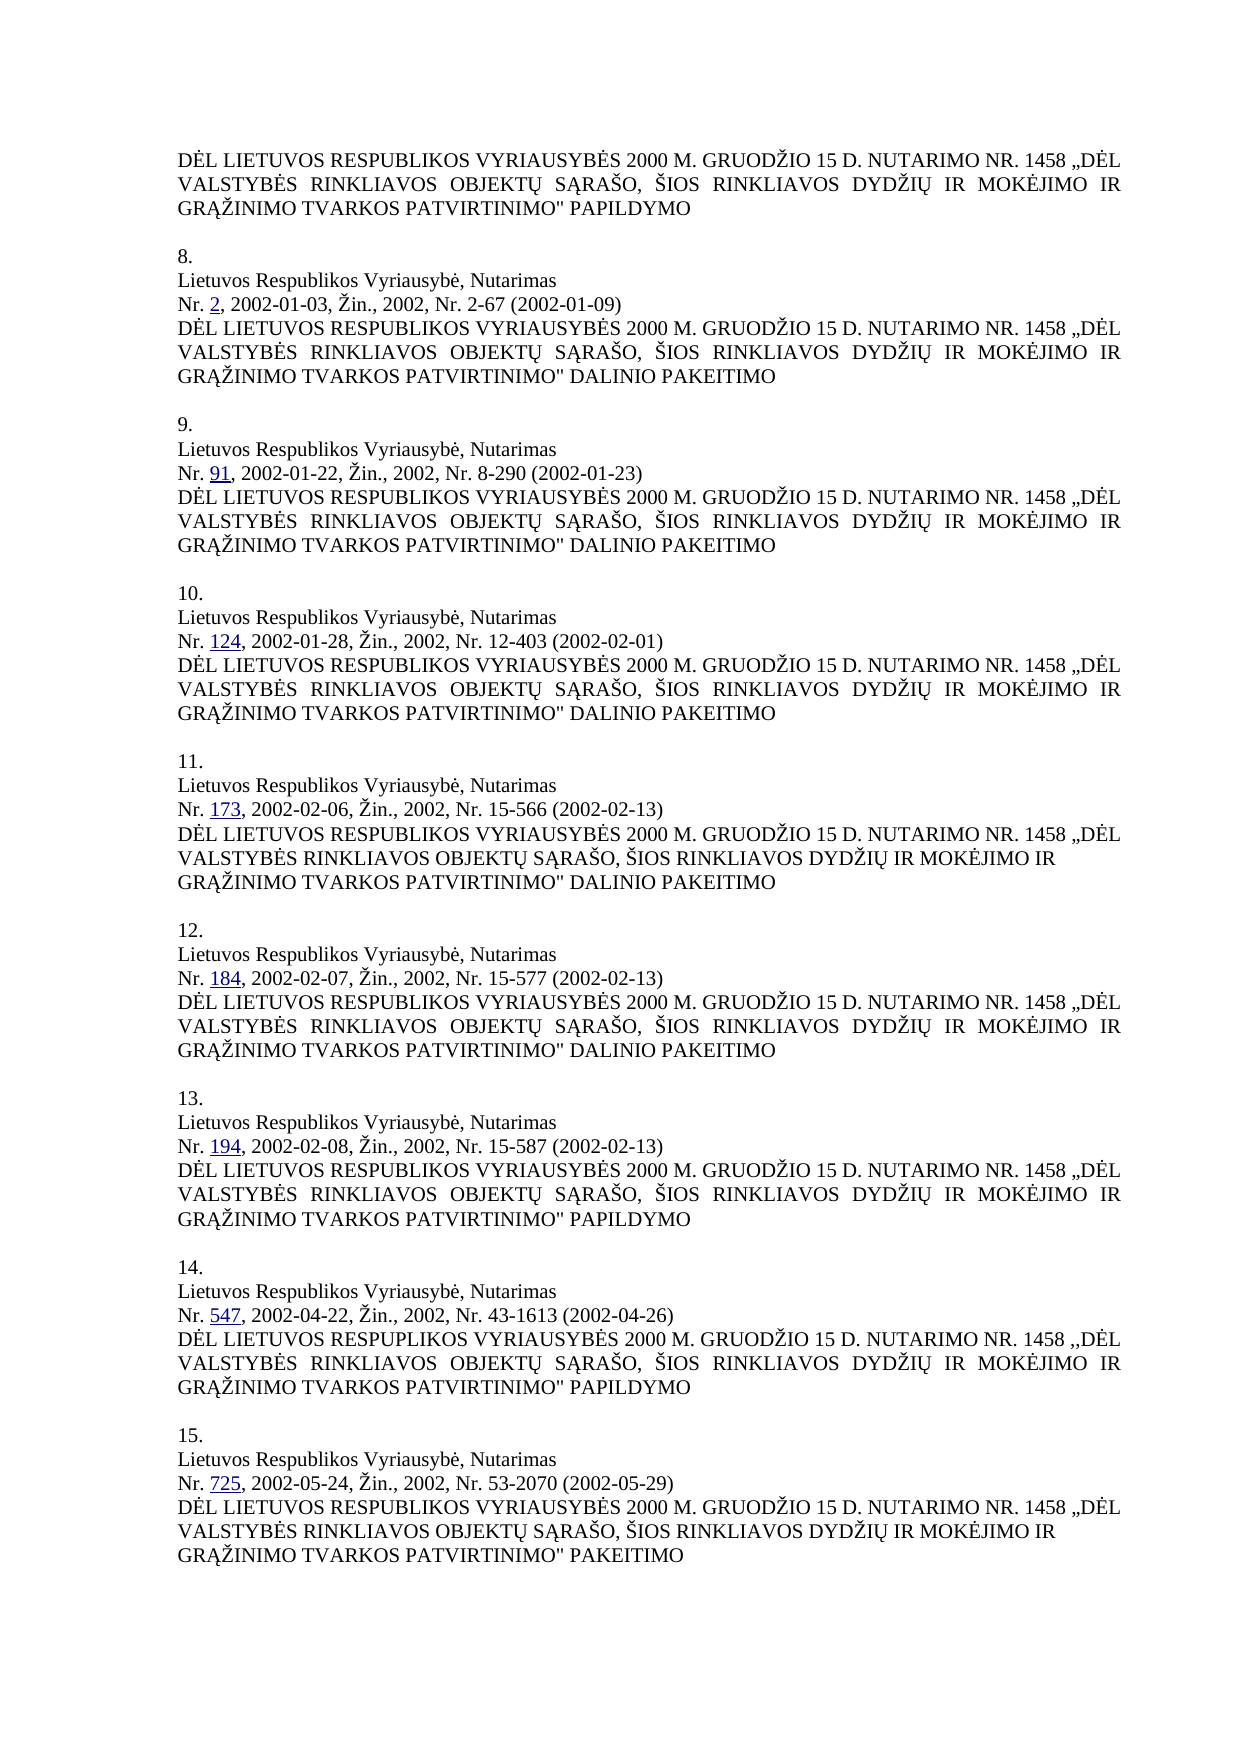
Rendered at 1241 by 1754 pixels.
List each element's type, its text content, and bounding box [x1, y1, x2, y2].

text Lietuvos Respublikos Vyriausybė, Nutarimas [177, 268, 1122, 292]
text DĖL LIETUVOS RESPUBLIKOS VYRIAUSYBĖS 2000 M. GRUODŽIO 15 D. NUTARIMO NR. 1458 „DĖL VALSTYBĖS RINKLIAVOS OBJEKTŲ SĄRAŠO, ŠIOS RINKLIAVOS DYDŽIŲ IR MOKĖJIMO IR GRĄŽINIMO TVARKOS PATVIRTINIMO" PAPILDYMO [177, 1158, 1122, 1231]
text 11. [177, 749, 1122, 773]
text Lietuvos Respublikos Vyriausybė, Nutarimas [177, 436, 1122, 461]
text Lietuvos Respublikos Vyriausybė, Nutarimas [177, 1447, 1122, 1471]
text Nr. 173, 2002-02-06, Žin., 2002, Nr. 15-566 (2002-02-13) [177, 797, 1122, 821]
text 13. [177, 1086, 1122, 1110]
text DĖL LIETUVOS RESPUPLIKOS VYRIAUSYBĖS 2000 M. GRUODŽIO 15 D. NUTARIMO NR. 1458 ,,DĖL VALSTYBĖS RINKLIAVOS OBJEKTŲ SĄRAŠO, ŠIOS RINKLIAVOS DYDŽIŲ IR MOKĖJIMO IR GRĄŽINIMO TVARKOS PATVIRTINIMO" PAPILDYMO [177, 1327, 1122, 1399]
text DĖL LIETUVOS RESPUBLIKOS VYRIAUSYBĖS 2000 M. GRUODŽIO 15 D. NUTARIMO NR. 1458 „DĖL VALSTYBĖS RINKLIAVOS OBJEKTŲ SĄRAŠO, ŠIOS RINKLIAVOS DYDŽIŲ IR MOKĖJIMO IR GRĄŽINIMO TVARKOS PATVIRTINIMO" DALINIO PAKEITIMO [177, 990, 1122, 1062]
text Lietuvos Respublikos Vyriausybė, Nutarimas [177, 1110, 1122, 1134]
text 14. [177, 1254, 1122, 1279]
text 15. [177, 1423, 1122, 1447]
text 10. [177, 581, 1122, 605]
text DĖL LIETUVOS RESPUBLIKOS VYRIAUSYBĖS 2000 M. GRUODŽIO 15 D. NUTARIMO NR. 1458 „DĖL VALSTYBĖS RINKLIAVOS OBJEKTŲ SĄRAŠO, ŠIOS RINKLIAVOS DYDŽIŲ IR MOKĖJIMO IR GRĄŽINIMO TVARKOS PATVIRTINIMO" DALINIO PAKEITIMO [177, 316, 1122, 388]
text DĖL LIETUVOS RESPUBLIKOS VYRIAUSYBĖS 2000 M. GRUODŽIO 15 D. NUTARIMO NR. 1458 „DĖL VALSTYBĖS RINKLIAVOS OBJEKTŲ SĄRAŠO, ŠIOS RINKLIAVOS DYDŽIŲ IR MOKĖJIMO IR GRĄŽINIMO TVARKOS PATVIRTINIMO" PAKEITIMO [177, 1495, 1122, 1567]
text 8. [177, 244, 1122, 268]
text Nr. 184, 2002-02-07, Žin., 2002, Nr. 15-577 (2002-02-13) [177, 966, 1122, 990]
text DĖL LIETUVOS RESPUBLIKOS VYRIAUSYBĖS 2000 M. GRUODŽIO 15 D. NUTARIMO NR. 1458 „DĖL VALSTYBĖS RINKLIAVOS OBJEKTŲ SĄRAŠO, ŠIOS RINKLIAVOS DYDŽIŲ IR MOKĖJIMO IR GRĄŽINIMO TVARKOS PATVIRTINIMO" DALINIO PAKEITIMO [177, 821, 1122, 894]
text DĖL LIETUVOS RESPUBLIKOS VYRIAUSYBĖS 2000 M. GRUODŽIO 15 D. NUTARIMO NR. 1458 „DĖL VALSTYBĖS RINKLIAVOS OBJEKTŲ SĄRAŠO, ŠIOS RINKLIAVOS DYDŽIŲ IR MOKĖJIMO IR GRĄŽINIMO TVARKOS PATVIRTINIMO" PAPILDYMO [177, 148, 1122, 220]
text Nr. 124, 2002-01-28, Žin., 2002, Nr. 12-403 (2002-02-01) [177, 629, 1122, 653]
text 12. [177, 918, 1122, 942]
text Nr. 91, 2002-01-22, Žin., 2002, Nr. 8-290 (2002-01-23) [177, 461, 1122, 484]
text Nr. 194, 2002-02-08, Žin., 2002, Nr. 15-587 (2002-02-13) [177, 1134, 1122, 1158]
text DĖL LIETUVOS RESPUBLIKOS VYRIAUSYBĖS 2000 M. GRUODŽIO 15 D. NUTARIMO NR. 1458 „DĖL VALSTYBĖS RINKLIAVOS OBJEKTŲ SĄRAŠO, ŠIOS RINKLIAVOS DYDŽIŲ IR MOKĖJIMO IR GRĄŽINIMO TVARKOS PATVIRTINIMO" DALINIO PAKEITIMO [177, 484, 1122, 557]
text Lietuvos Respublikos Vyriausybė, Nutarimas [177, 605, 1122, 629]
text DĖL LIETUVOS RESPUBLIKOS VYRIAUSYBĖS 2000 M. GRUODŽIO 15 D. NUTARIMO NR. 1458 „DĖL VALSTYBĖS RINKLIAVOS OBJEKTŲ SĄRAŠO, ŠIOS RINKLIAVOS DYDŽIŲ IR MOKĖJIMO IR GRĄŽINIMO TVARKOS PATVIRTINIMO" DALINIO PAKEITIMO [177, 653, 1122, 725]
text Lietuvos Respublikos Vyriausybė, Nutarimas [177, 773, 1122, 797]
text 9. [177, 412, 1122, 436]
text Nr. 2, 2002-01-03, Žin., 2002, Nr. 2-67 (2002-01-09) [177, 292, 1122, 316]
text Lietuvos Respublikos Vyriausybė, Nutarimas [177, 942, 1122, 966]
text Nr. 725, 2002-05-24, Žin., 2002, Nr. 53-2070 (2002-05-29) [177, 1471, 1122, 1495]
text Lietuvos Respublikos Vyriausybė, Nutarimas [177, 1279, 1122, 1303]
text Nr. 547, 2002-04-22, Žin., 2002, Nr. 43-1613 (2002-04-26) [177, 1303, 1122, 1327]
